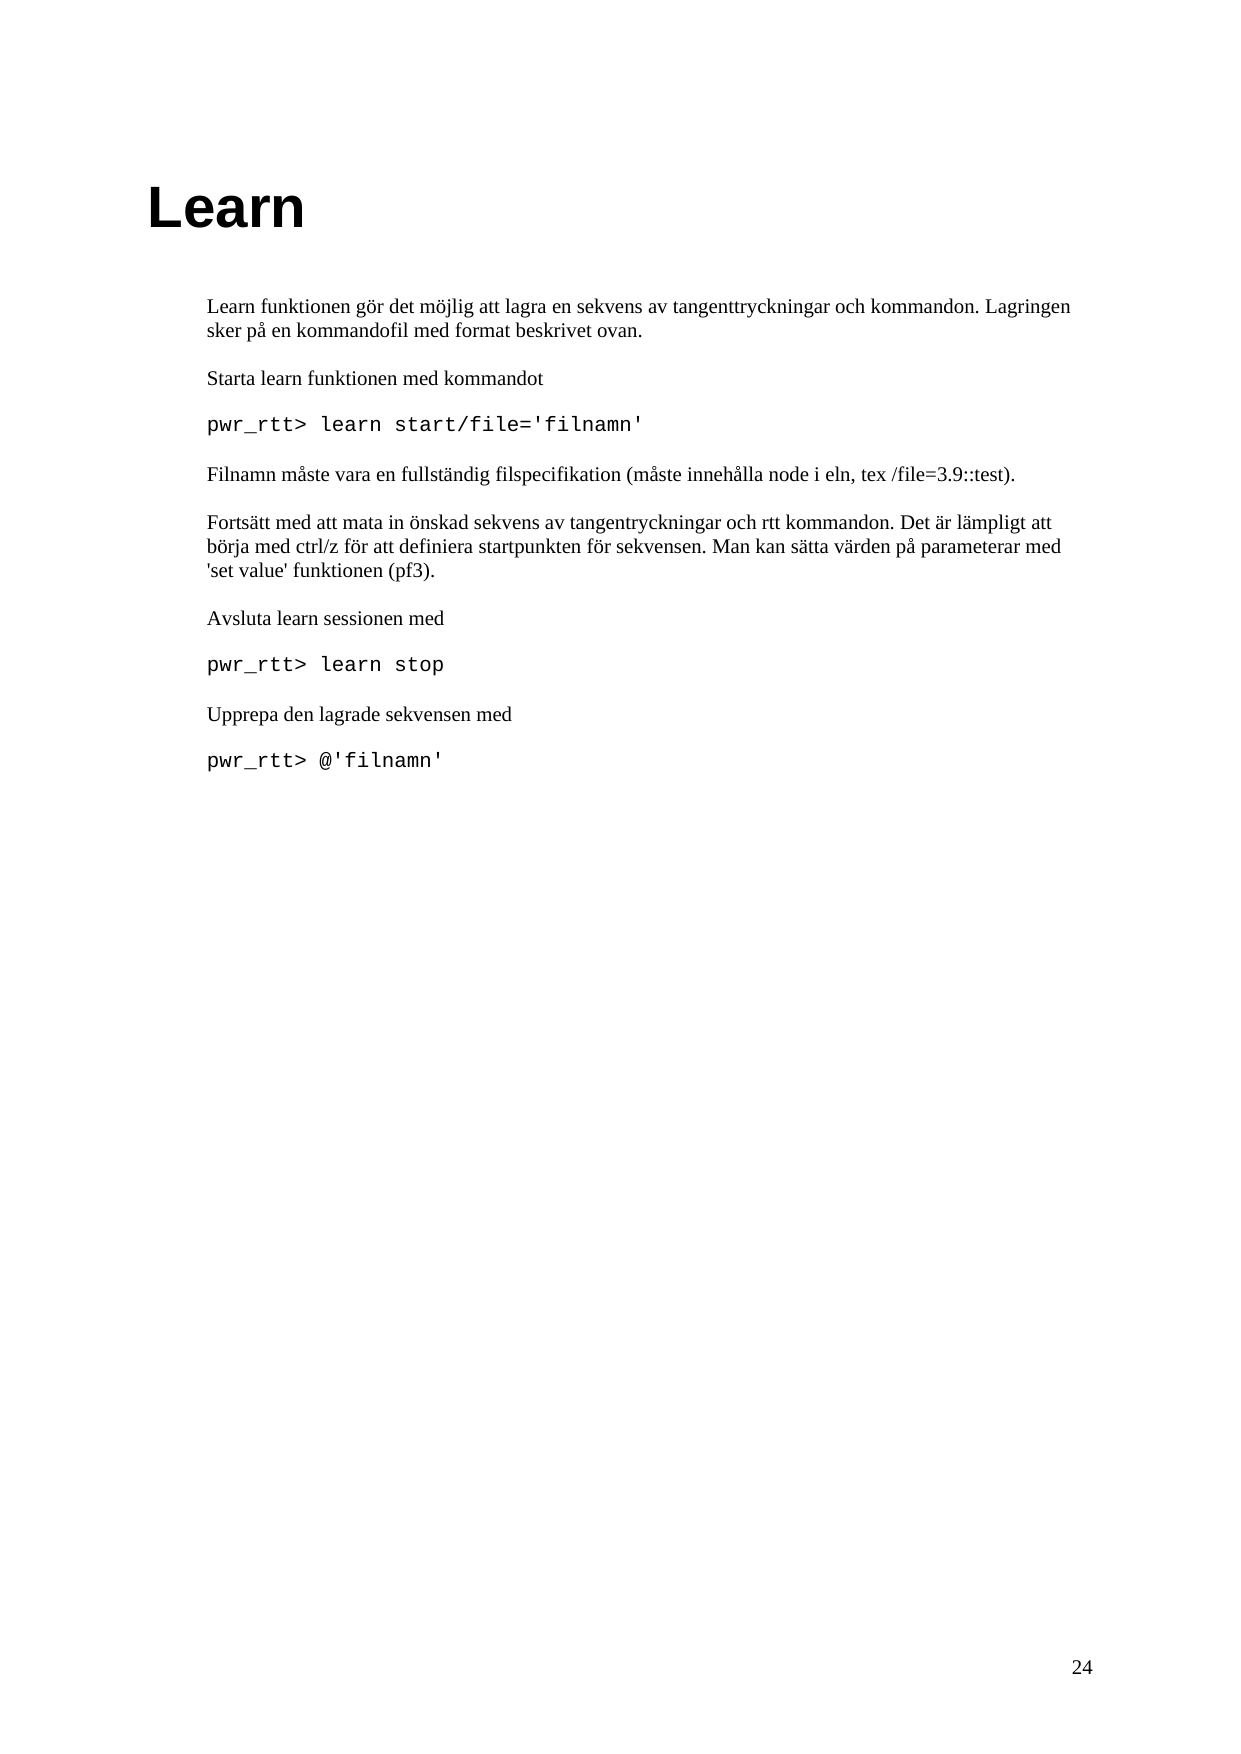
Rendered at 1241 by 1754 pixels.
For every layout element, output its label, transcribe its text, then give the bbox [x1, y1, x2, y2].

text Filnamn måste vara en fullständig filspecifikation (måste innehålla node i eln, tex /file=3.9::test). [207, 462, 1093, 486]
text Upprepa den lagrade sekvensen med [207, 701, 1093, 726]
text Learn funktionen gör det möjlig att lagra en sekvens av tangenttryckningar och kommandon. Lagringen sker på en kommandofil med format beskrivet ovan. [207, 294, 1093, 342]
text pwr_rtt> learn stop [207, 654, 1093, 678]
text pwr_rtt> @'filnamn' [207, 749, 1093, 773]
subtitle Learn [148, 173, 1093, 240]
text Starta learn funktionen med kommandot [207, 366, 1093, 390]
text Avsluta learn sessionen med [207, 606, 1093, 630]
text pwr_rtt> learn start/file='filnamn' [207, 414, 1093, 438]
text Fortsätt med att mata in önskad sekvens av tangentryckningar och rtt kommandon. Det är lämpligt att börja med ctrl/z för att definiera startpunkten för sekvensen. Man kan sätta värden på parameterar med 'set value' funktionen (pf3). [207, 510, 1093, 582]
